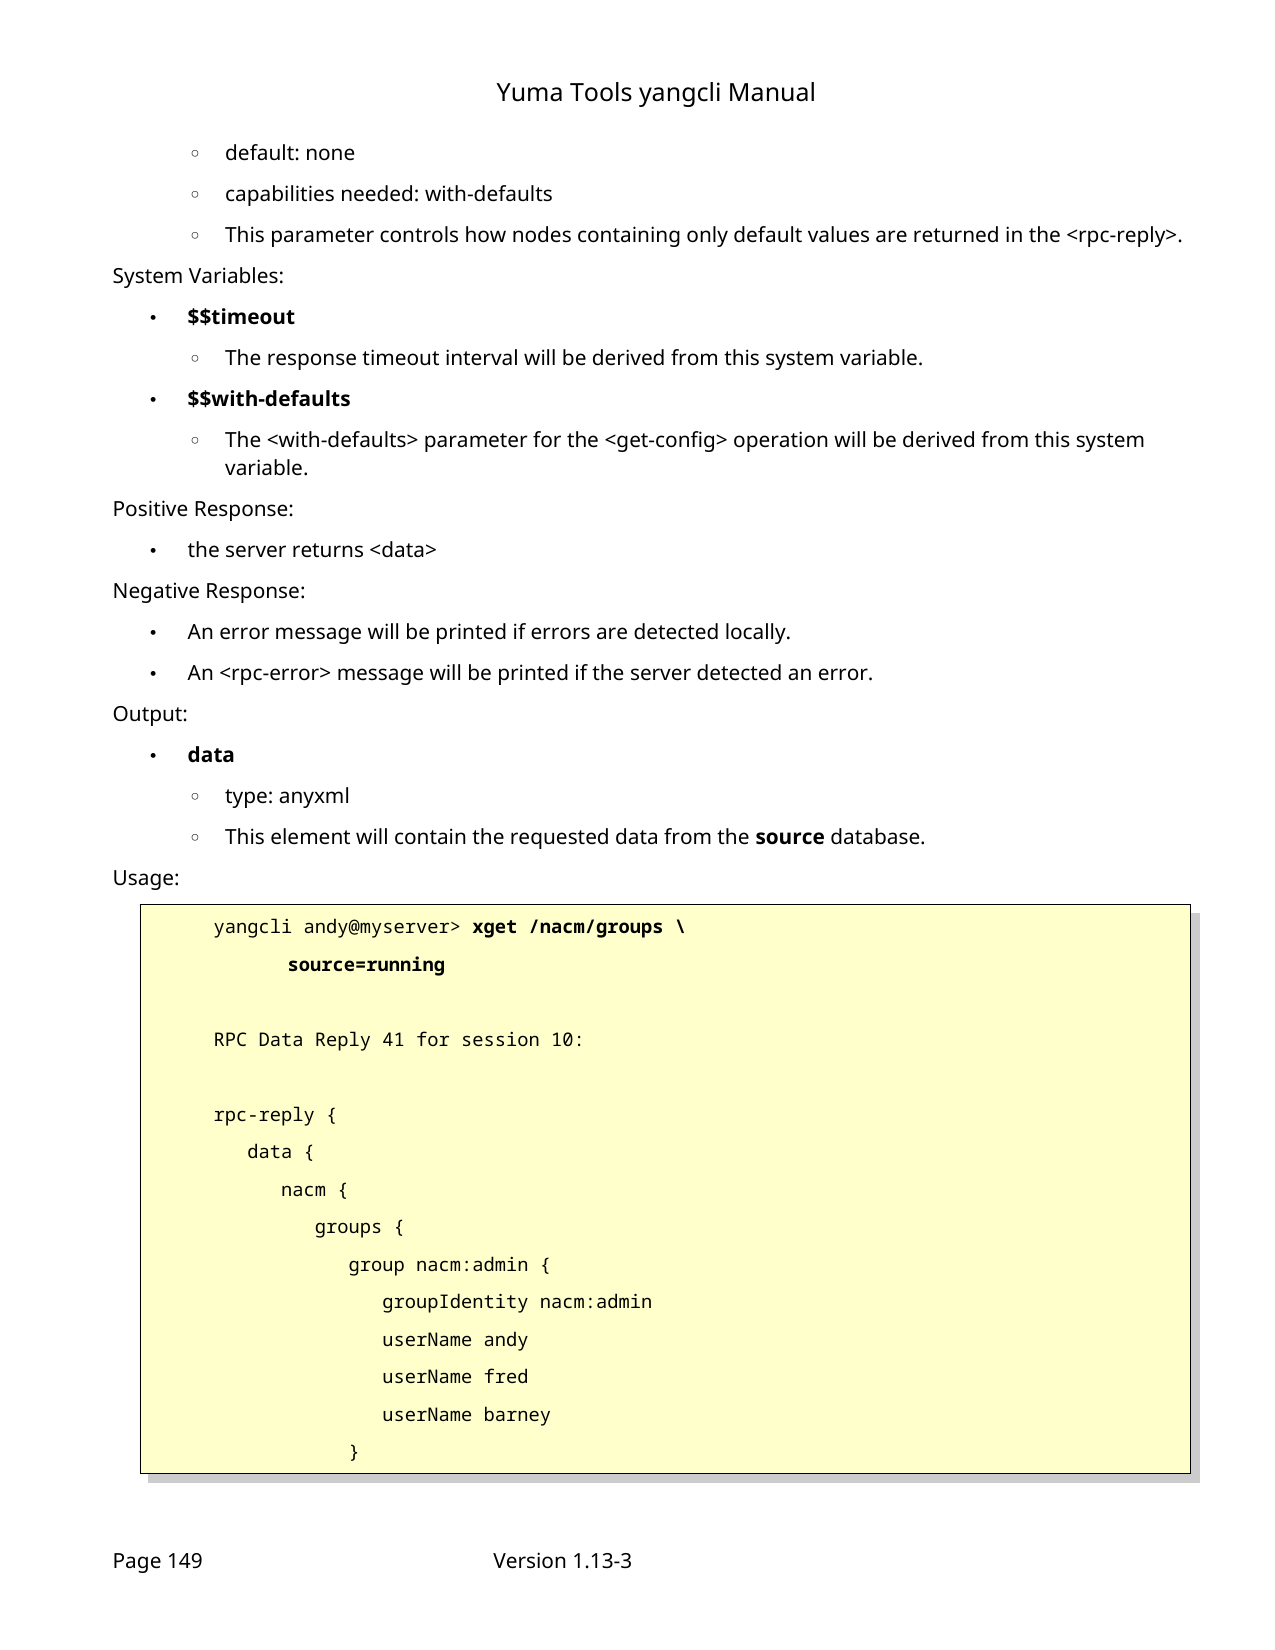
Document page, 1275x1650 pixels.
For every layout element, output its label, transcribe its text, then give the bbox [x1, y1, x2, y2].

list $$with-defaults [150, 384, 1200, 413]
list data [150, 740, 1200, 768]
text userName andy [141, 1316, 1190, 1352]
list type: anyxml [187, 781, 1200, 809]
text userName barney [141, 1391, 1190, 1427]
list default: none [187, 138, 1200, 167]
text RPC Data Reply 41 for session 10: [141, 1016, 1190, 1052]
text Positive Response: [112, 494, 1200, 523]
text group nacm:admin { [141, 1241, 1190, 1277]
list An error message will be printed if errors are detected locally. [150, 617, 1200, 646]
text userName fred [141, 1354, 1190, 1389]
text rpc-reply { [141, 1091, 1190, 1127]
list The <with-defaults> parameter for the <get-config> operation will be derived from this system variable. [187, 425, 1200, 482]
text Usage: [112, 863, 1200, 891]
text Output: [112, 699, 1200, 728]
list The response timeout interval will be derived from this system variable. [187, 343, 1200, 372]
list An <rpc-error> message will be printed if the server detected an error. [150, 658, 1200, 687]
list capabilities needed: with-defaults [187, 179, 1200, 208]
text nacm { [141, 1166, 1190, 1202]
text source=running [141, 941, 1190, 977]
list This parameter controls how nodes containing only default values are returned in the <rpc-reply>. [187, 220, 1200, 249]
text groups { [141, 1204, 1190, 1239]
text data { [141, 1129, 1190, 1164]
list This element will contain the requested data from the source database. [187, 822, 1200, 850]
text yangcli andy@myserver> xget /nacm/groups \ [141, 905, 1190, 939]
list $$timeout [150, 302, 1200, 331]
text } [141, 1429, 1190, 1473]
text Negative Response: [112, 576, 1200, 605]
list the server returns <data> [150, 535, 1200, 564]
text System Variables: [112, 261, 1200, 290]
text groupIdentity nacm:admin [141, 1279, 1190, 1314]
